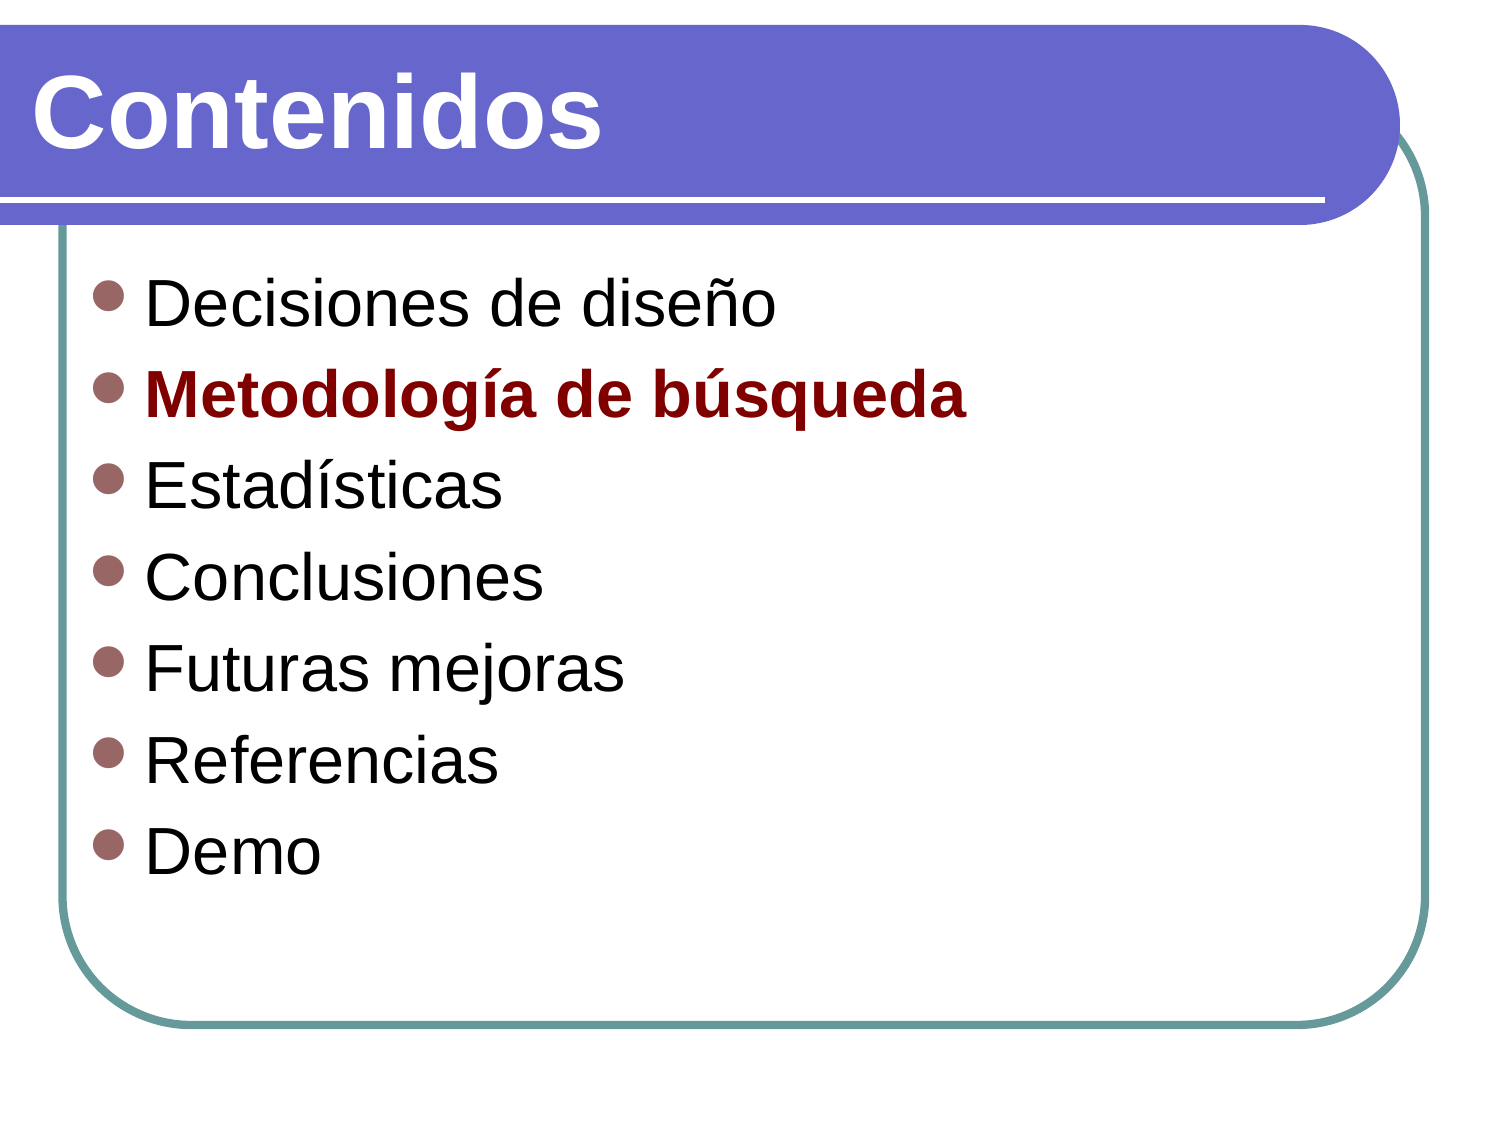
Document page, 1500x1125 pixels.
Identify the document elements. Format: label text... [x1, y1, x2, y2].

list Decisiones de diseño Metodología de búsqueda Estadísticas Conclusiones Futuras mejoras Referencias Demo [88, 265, 1318, 890]
title Contenidos [31, 0, 1347, 226]
